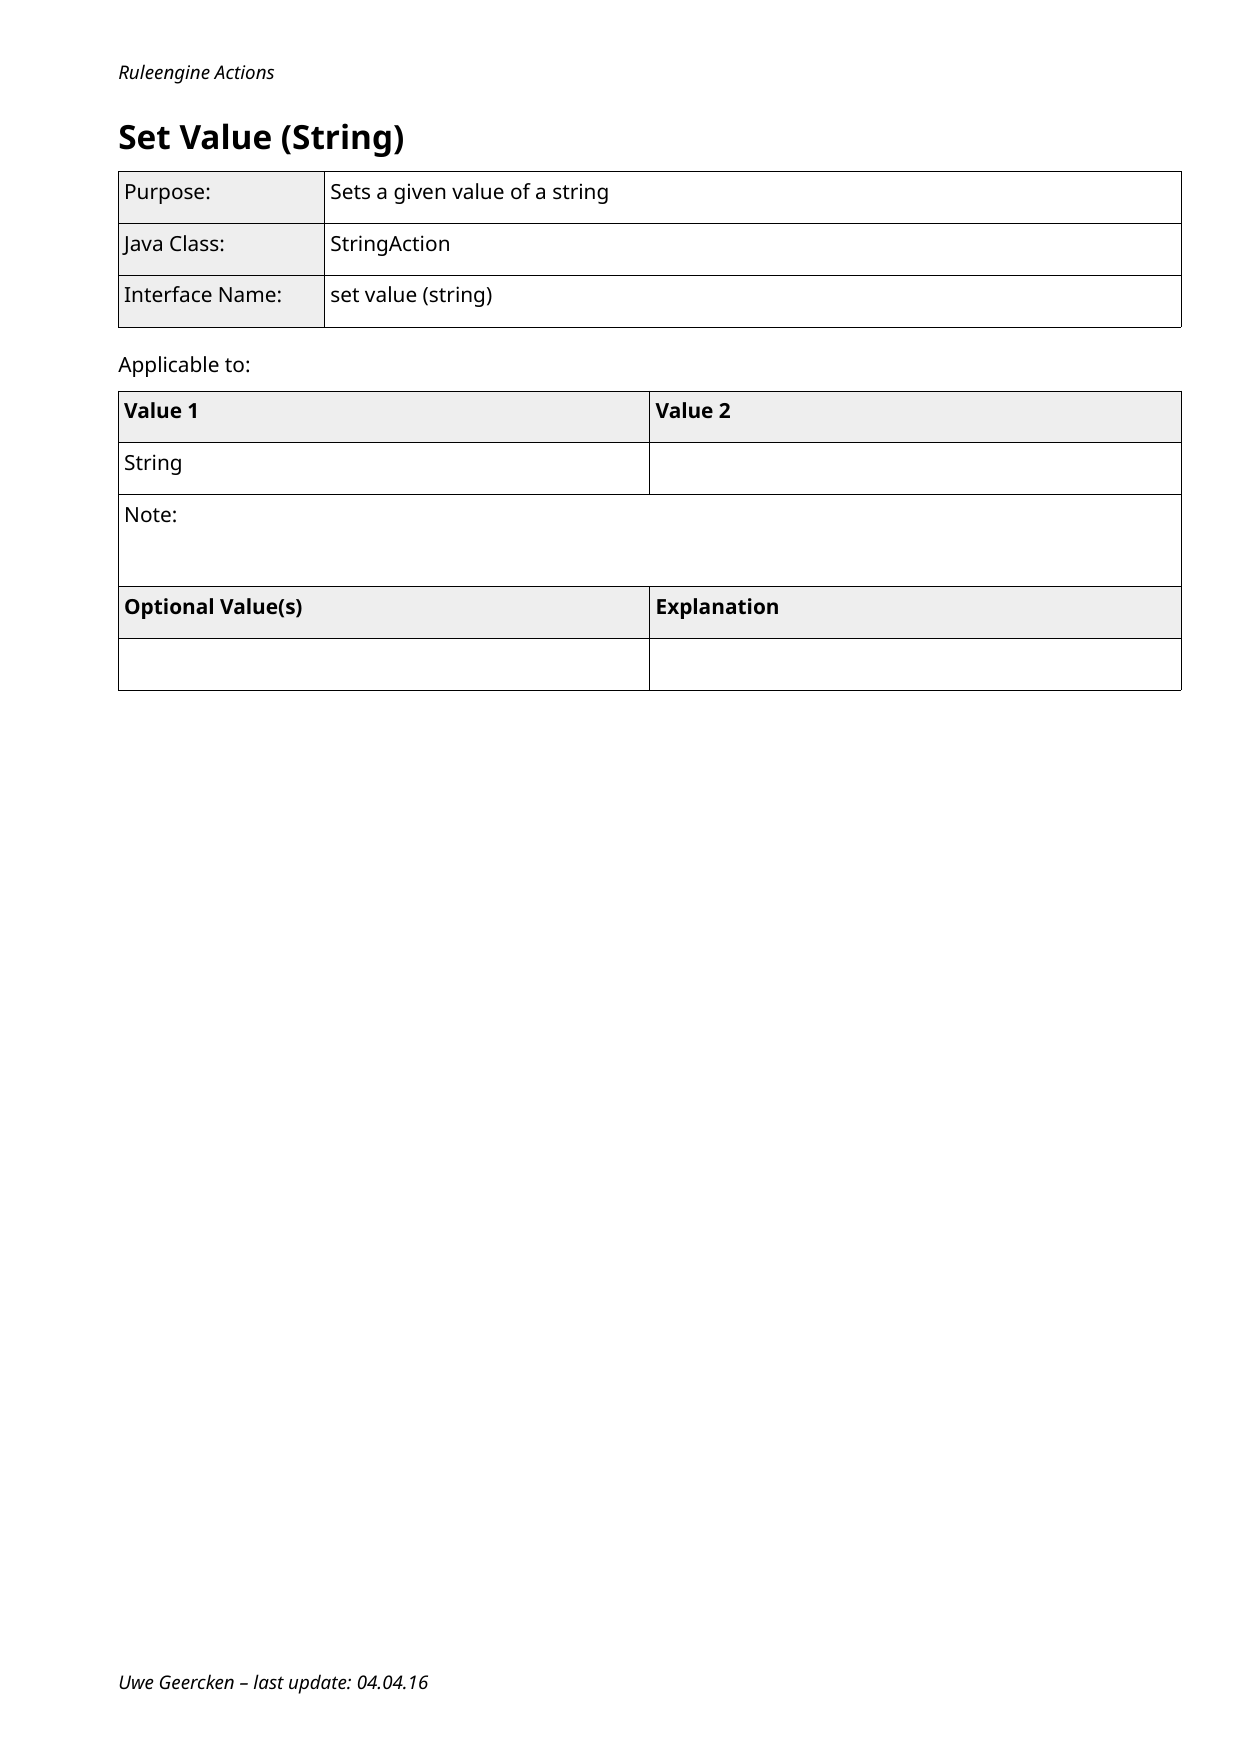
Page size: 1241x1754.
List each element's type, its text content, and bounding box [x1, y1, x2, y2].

table_header Value 2 [650, 392, 1181, 442]
table_cell Explanation [650, 587, 1181, 638]
table_header Sets a given value of a string [325, 172, 1181, 223]
table_cell [119, 639, 649, 689]
table_cell [650, 443, 1181, 494]
table_cell Interface Name: [119, 276, 324, 327]
table_cell [650, 639, 1181, 689]
table_cell set value (string) [325, 276, 1181, 327]
table_header Value 1 [119, 392, 649, 442]
text Set Value (String) [118, 114, 1181, 159]
table_cell Optional Value(s) [119, 587, 649, 638]
table_cell Java Class: [119, 224, 324, 275]
table_cell StringAction [325, 224, 1181, 275]
table_cell Note: [119, 495, 1181, 586]
table_header Purpose: [119, 172, 324, 223]
table_cell String [119, 443, 649, 494]
text Applicable to: [118, 350, 1181, 379]
